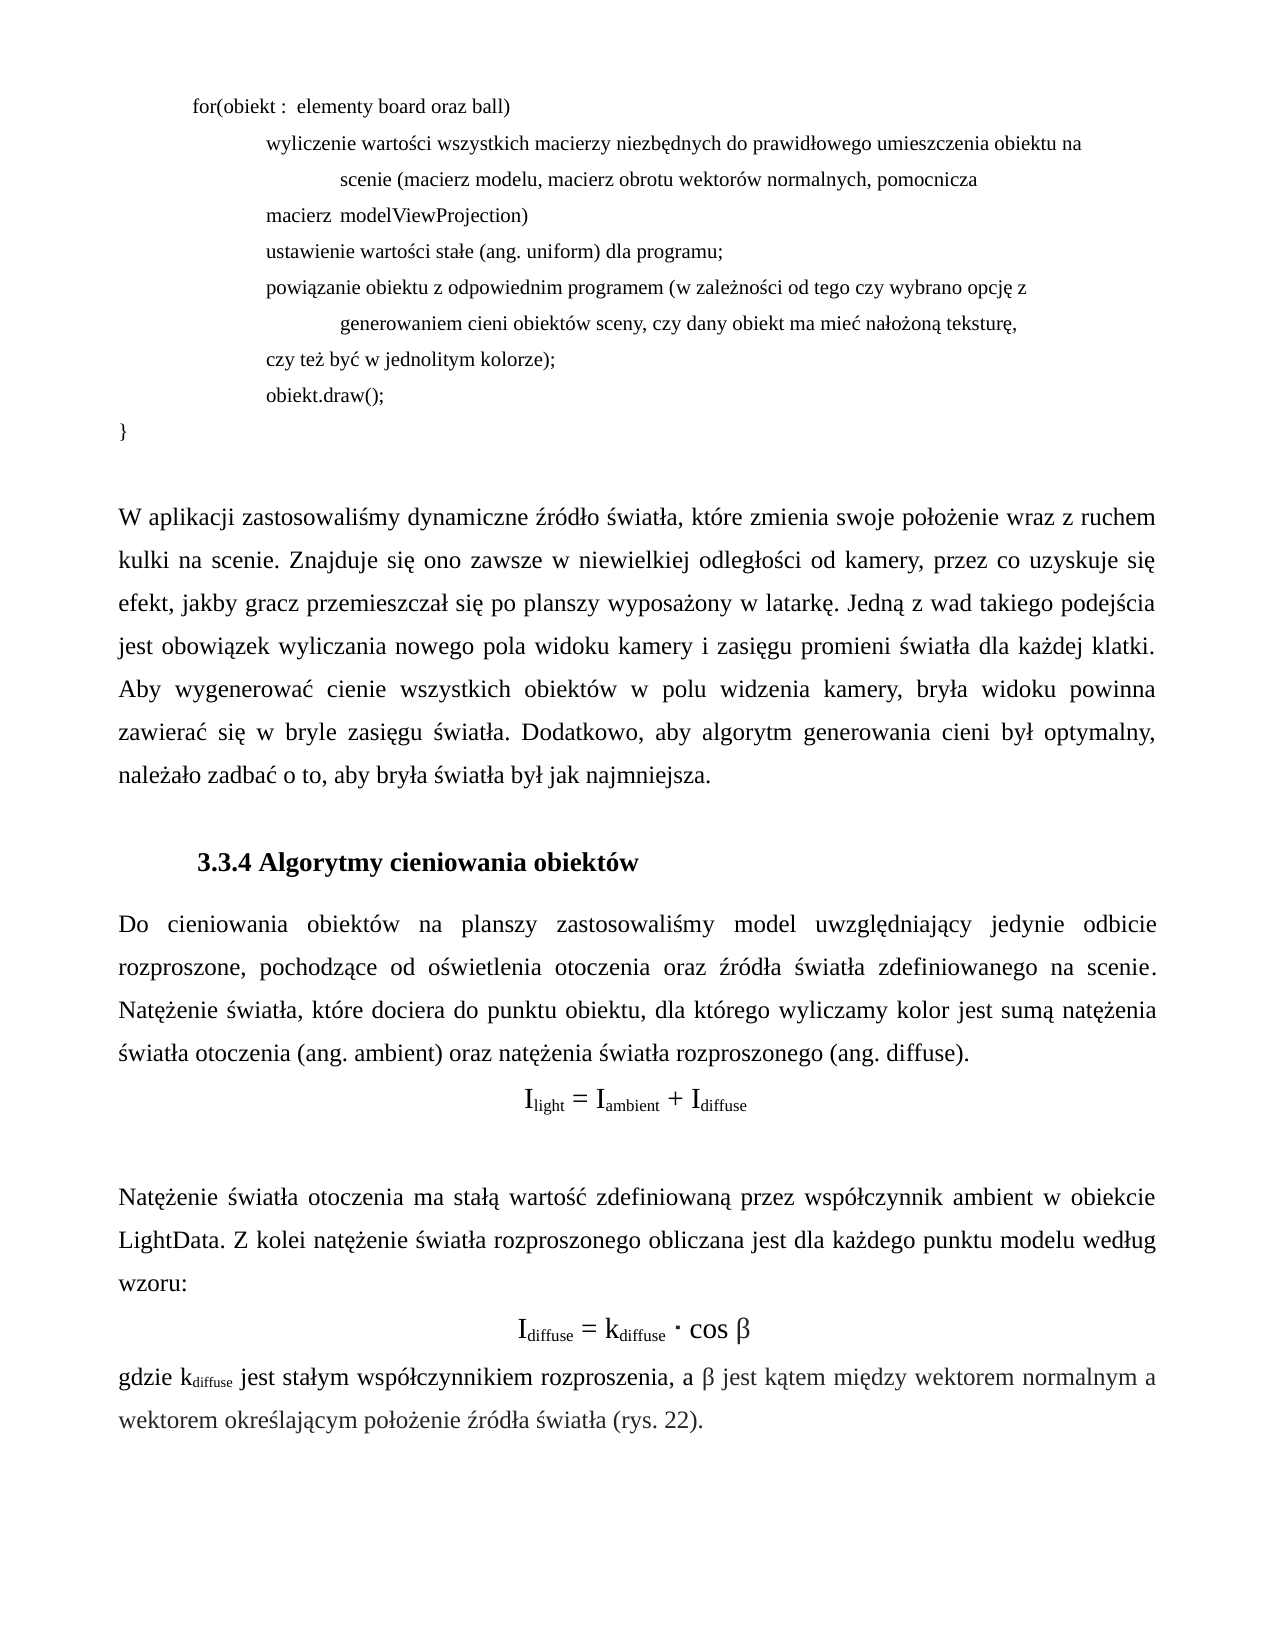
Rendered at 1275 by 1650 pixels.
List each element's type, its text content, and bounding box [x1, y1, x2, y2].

text Ilight = Iambient + Idiffuse [118, 1081, 1157, 1115]
text wyliczenie wartości wszystkich macierzy niezbędnych do prawidłowego umieszczenia obiektu na scenie (macierz modelu, macierz obrotu wektorów normalnych, pomocnicza macierz modelViewProjection) [118, 131, 1157, 227]
text powiązanie obiektu z odpowiednim programem (w zależności od tego czy wybrano opcję z generowaniem cieni obiektów sceny, czy dany obiekt ma mieć nałożoną teksturę, czy też być w jednolitym kolorze); [118, 275, 1157, 371]
text Idiffuse = kdiffuse ᐧ cos β [118, 1311, 1157, 1345]
text for(obiekt : elementy board oraz ball) [118, 94, 1157, 118]
text Do cieniowania obiektów na planszy zastosowaliśmy model uwzględniający jedynie odbicie rozproszone, pochodzące od oświetlenia otoczenia oraz źródła światła zdefiniowanego na scenie. Natężenie światła, które dociera do punktu obiektu, dla którego wyliczamy kolor jest sumą natężenia światła otoczenia (ang. ambient) oraz natężenia światła rozproszonego (ang. diffuse). [118, 909, 1157, 1067]
text Natężenie światła otoczenia ma stałą wartość zdefiniowaną przez współczynnik ambient w obiekcie LightData. Z kolei natężenie światła rozproszonego obliczana jest dla każdego punktu modelu według wzoru: [118, 1182, 1157, 1297]
text W aplikacji zastosowaliśmy dynamiczne źródło światła, które zmienia swoje położenie wraz z ruchem kulki na scenie. Znajduje się ono zawsze w niewielkiej odległości od kamery, przez co uzyskuje się efekt, jakby gracz przemieszczał się po planszy wyposażony w latarkę. Jedną z wad takiego podejścia jest obowiązek wyliczania nowego pola widoku kamery i zasięgu promieni światła dla każdej klatki. Aby wygenerować cienie wszystkich obiektów w polu widzenia kamery, bryła widoku powinna zawierać się w bryle zasięgu światła. Dodatkowo, aby algorytm generowania cieni był optymalny, należało zadbać o to, aby bryła światła był jak najmniejsza. [118, 502, 1157, 789]
text gdzie kdiffuse jest stałym współczynnikiem rozproszenia, a β jest kątem między wektorem normalnym a wektorem określającym położenie źródła światła (rys. 22). [118, 1362, 1157, 1433]
subtitle Algorytmy cieniowania obiektów [191, 847, 1157, 878]
text ustawienie wartości stałe (ang. uniform) dla programu; [118, 239, 1157, 263]
text } [118, 419, 1157, 443]
text obiekt.draw(); [118, 383, 1157, 407]
